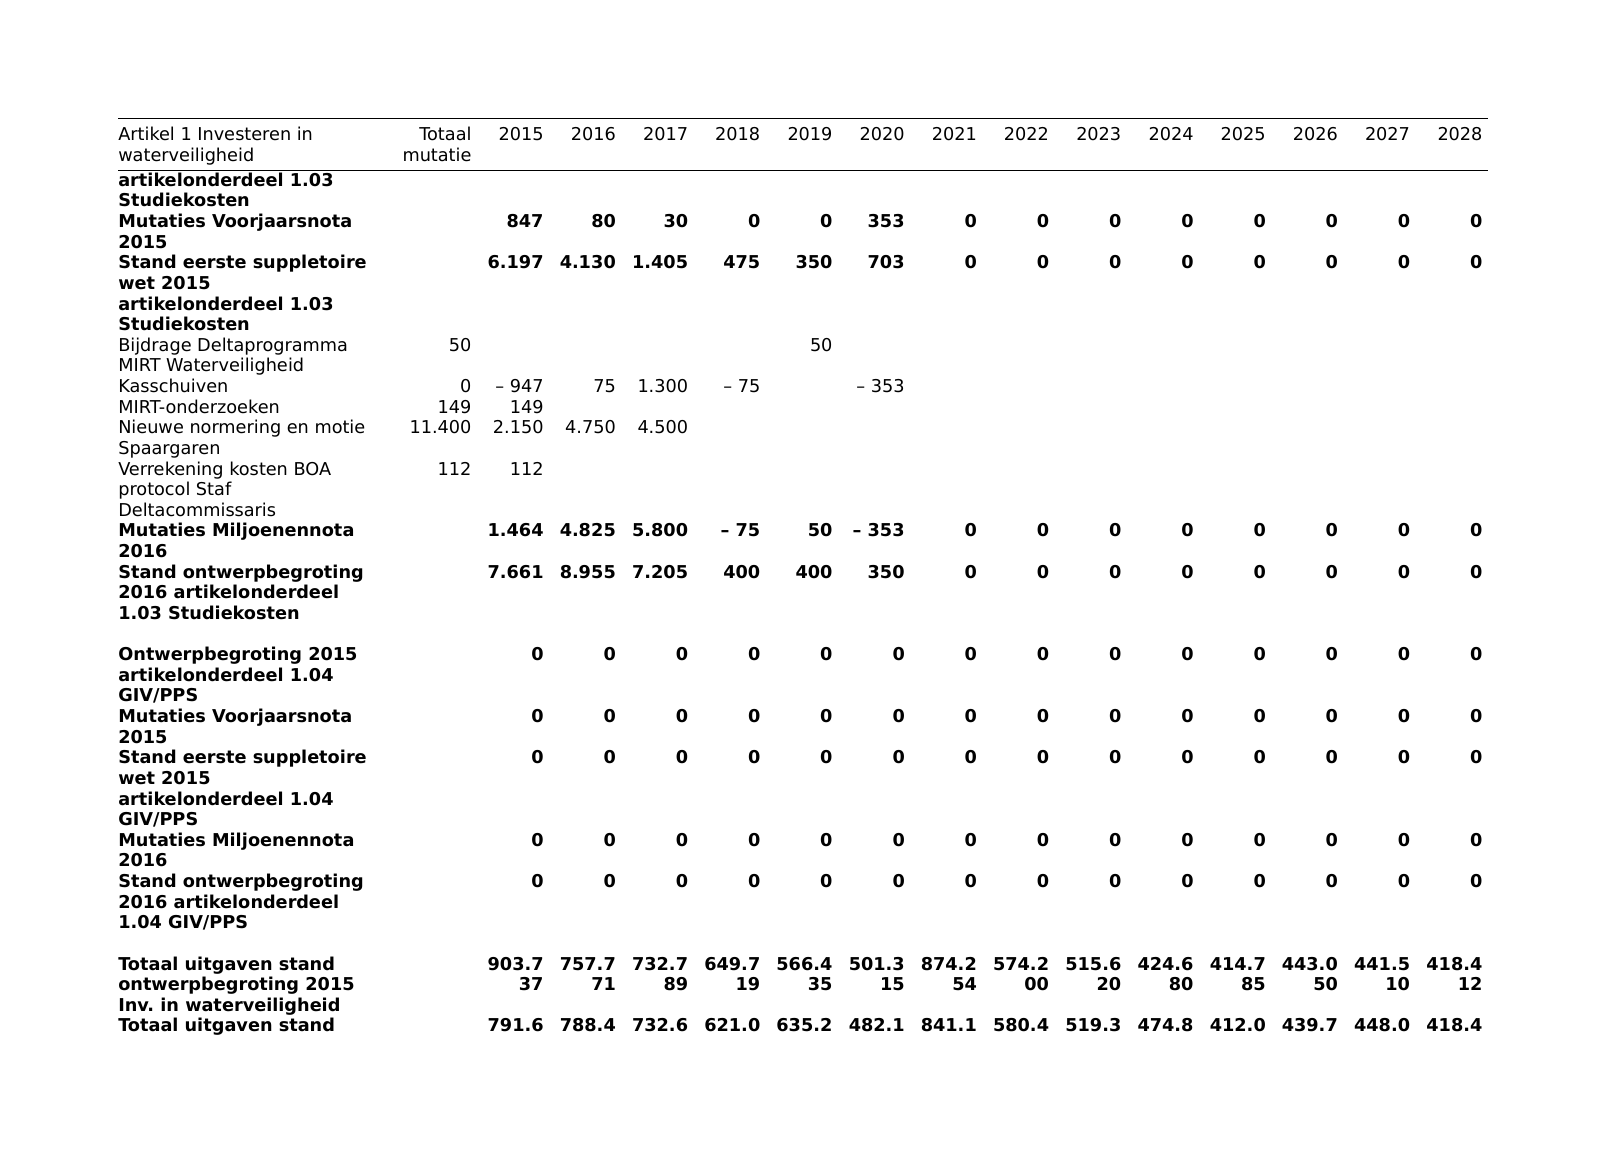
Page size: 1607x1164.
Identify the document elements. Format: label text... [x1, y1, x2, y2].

table_cell 112 [477, 459, 549, 520]
table_cell 847 [477, 211, 549, 252]
table_cell [1127, 459, 1199, 520]
table_cell [549, 624, 621, 644]
table_cell 791.6 [477, 1015, 549, 1036]
table_cell 0 [1344, 706, 1416, 747]
table_cell 475 [694, 252, 766, 335]
table_cell [910, 417, 982, 458]
table_cell [694, 624, 766, 644]
table_cell 8.955 [549, 562, 621, 623]
table_cell [910, 376, 982, 397]
table_cell [1055, 459, 1127, 520]
table_cell [118, 624, 375, 644]
table_header 2018 [694, 119, 766, 170]
table_cell [1271, 171, 1343, 211]
table_cell [1055, 171, 1127, 211]
table_cell 0 [621, 644, 694, 706]
table_cell 0 [549, 644, 621, 706]
table_cell [1055, 397, 1127, 417]
table_cell 6.197 [477, 252, 549, 335]
table_cell 0 [1271, 644, 1343, 706]
table_cell [549, 171, 621, 211]
table_cell [910, 459, 982, 520]
table_cell 482.1 [838, 1015, 910, 1036]
table_cell 353 [838, 211, 910, 252]
table_cell 80 [549, 211, 621, 252]
table_cell [1416, 417, 1488, 458]
table_cell 0 [1271, 252, 1343, 335]
table_cell 11.400 [375, 417, 477, 458]
table_cell 412.0 [1199, 1015, 1271, 1036]
table_cell [694, 933, 766, 953]
table_cell [766, 171, 838, 211]
table_cell 501.315 [838, 954, 910, 1015]
table_cell 621.0 [694, 1015, 766, 1036]
table_cell [375, 562, 477, 623]
table_cell 519.3 [1055, 1015, 1127, 1036]
table_cell 0 [1271, 871, 1343, 933]
table_cell 0 [549, 747, 621, 830]
table_header 2019 [766, 119, 838, 170]
table_cell 0 [1344, 747, 1416, 830]
table_cell 4.750 [549, 417, 621, 458]
table_cell Stand ontwerpbegroting 2016 artikelonderdeel 1.04 GIV/PPS [118, 871, 375, 933]
table_cell [1416, 397, 1488, 417]
table_cell Mutaties Voorjaarsnota 2015 [118, 211, 375, 252]
table_cell – 75 [694, 376, 766, 397]
table_cell [1199, 376, 1271, 397]
table_cell 0 [1127, 830, 1199, 871]
table_cell 0 [838, 747, 910, 830]
table_cell [1271, 417, 1343, 458]
table_cell 0 [1416, 706, 1488, 747]
table_cell 703 [838, 252, 910, 335]
table_cell – 947 [477, 376, 549, 397]
table_cell [1416, 335, 1488, 376]
table_cell [910, 171, 982, 211]
table_cell 874.254 [910, 954, 982, 1015]
table_cell 0 [1416, 211, 1488, 252]
table_cell 0 [1127, 871, 1199, 933]
table_cell 0 [983, 644, 1055, 706]
table_cell 4.130 [549, 252, 621, 335]
table_cell 0 [1055, 871, 1127, 933]
table_cell 400 [694, 562, 766, 623]
table_cell 0 [910, 747, 982, 830]
table_cell 0 [1127, 747, 1199, 830]
table_cell 0 [1344, 562, 1416, 623]
table_cell Verrekening kosten BOA protocol Staf Deltacommissaris [118, 459, 375, 520]
table_cell [375, 171, 477, 211]
table_cell [1416, 933, 1488, 953]
table_cell 574.200 [983, 954, 1055, 1015]
table_cell – 75 [694, 520, 766, 562]
table_cell 0 [1271, 747, 1343, 830]
table_cell 0 [1199, 706, 1271, 747]
table_header 2028 [1416, 119, 1488, 170]
table_cell [477, 171, 549, 211]
table_header 2024 [1127, 119, 1199, 170]
table_cell 0 [983, 520, 1055, 562]
table_cell [621, 933, 694, 953]
table_cell 0 [694, 830, 766, 871]
table_cell 0 [1199, 644, 1271, 706]
table_cell [1127, 335, 1199, 376]
table_cell [1055, 417, 1127, 458]
table_cell [983, 376, 1055, 397]
table_cell 0 [910, 706, 982, 747]
table_cell [477, 624, 549, 644]
table_cell [375, 211, 477, 252]
table_cell [910, 397, 982, 417]
table_cell 0 [694, 211, 766, 252]
table_cell 0 [766, 706, 838, 747]
table_cell [838, 397, 910, 417]
table_cell [477, 933, 549, 953]
table_cell [1199, 933, 1271, 953]
table_cell 0 [766, 747, 838, 830]
table_header 2027 [1344, 119, 1416, 170]
table_cell [1127, 376, 1199, 397]
table_cell 149 [477, 397, 549, 417]
table_cell 418.412 [1416, 954, 1488, 1015]
table_cell 30 [621, 211, 694, 252]
table_cell 903.737 [477, 954, 549, 1015]
table_cell [1271, 335, 1343, 376]
table_cell 400 [766, 562, 838, 623]
table_header 2017 [621, 119, 694, 170]
table_cell 0 [838, 830, 910, 871]
table_cell 0 [838, 706, 910, 747]
table_cell Mutaties Miljoenennota 2016 [118, 830, 375, 871]
table_cell [621, 624, 694, 644]
table_cell [838, 417, 910, 458]
table_cell 0 [375, 376, 477, 397]
table_cell 732.6 [621, 1015, 694, 1036]
table_cell [549, 933, 621, 953]
table_cell [983, 624, 1055, 644]
table_cell [1055, 335, 1127, 376]
table_cell 0 [694, 747, 766, 830]
table_cell 414.785 [1199, 954, 1271, 1015]
table_cell 0 [983, 747, 1055, 830]
table_cell 0 [549, 830, 621, 871]
table_cell 50 [766, 335, 838, 376]
table_cell [1199, 171, 1271, 211]
table_cell [766, 459, 838, 520]
table_cell [983, 459, 1055, 520]
table_cell 0 [1344, 252, 1416, 335]
table_cell [838, 933, 910, 953]
table_cell 1.300 [621, 376, 694, 397]
table_cell [910, 933, 982, 953]
table_cell Ontwerpbegroting 2015 artikelonderdeel 1.04 GIV/PPS [118, 644, 375, 706]
table_cell [1344, 335, 1416, 376]
table_cell 0 [983, 871, 1055, 933]
table_cell [1055, 624, 1127, 644]
table_cell 0 [1055, 252, 1127, 335]
table_cell [1199, 624, 1271, 644]
table_cell 112 [375, 459, 477, 520]
table_cell 0 [477, 747, 549, 830]
table_cell 0 [1199, 562, 1271, 623]
table_cell 0 [1127, 706, 1199, 747]
table_cell [375, 644, 477, 706]
table_cell [766, 624, 838, 644]
table_header 2023 [1055, 119, 1127, 170]
table_cell 0 [983, 211, 1055, 252]
table_cell 0 [1055, 747, 1127, 830]
table_header 2015 [477, 119, 549, 170]
table_cell [1416, 459, 1488, 520]
table_cell [1344, 397, 1416, 417]
table_cell Bijdrage Deltaprogramma MIRT Waterveiligheid [118, 335, 375, 376]
table_cell 350 [838, 562, 910, 623]
table_cell 0 [1127, 520, 1199, 562]
table_cell 474.8 [1127, 1015, 1199, 1036]
table_cell 0 [1055, 562, 1127, 623]
table_cell [838, 459, 910, 520]
table_cell Stand eerste suppletoire wet 2015 artikelonderdeel 1.04 GIV/PPS [118, 747, 375, 830]
table_cell MIRT-onderzoeken [118, 397, 375, 417]
table_cell [1271, 933, 1343, 953]
table_cell 0 [983, 706, 1055, 747]
table_cell [375, 933, 477, 953]
table_cell 649.719 [694, 954, 766, 1015]
table_cell 0 [838, 644, 910, 706]
table_cell [1127, 171, 1199, 211]
table_cell [983, 417, 1055, 458]
table_cell [621, 397, 694, 417]
table_cell 0 [910, 562, 982, 623]
table_cell 0 [1344, 830, 1416, 871]
table_cell [549, 335, 621, 376]
table_header Totaal mutatie [375, 119, 477, 170]
table_cell 0 [910, 830, 982, 871]
table_header 2020 [838, 119, 910, 170]
table_cell 0 [1055, 520, 1127, 562]
table_cell [910, 335, 982, 376]
table_header 2026 [1271, 119, 1343, 170]
table_header 2025 [1199, 119, 1271, 170]
table_cell [983, 335, 1055, 376]
table_cell 0 [621, 706, 694, 747]
table_cell 0 [1199, 871, 1271, 933]
table_cell 0 [1416, 747, 1488, 830]
table_cell [1127, 417, 1199, 458]
table_cell [621, 459, 694, 520]
table_cell Totaal uitgaven stand [118, 1015, 375, 1036]
table_header 2016 [549, 119, 621, 170]
table_cell 0 [1416, 830, 1488, 871]
table_cell 0 [1199, 520, 1271, 562]
table_cell 0 [1416, 252, 1488, 335]
table_cell 441.510 [1344, 954, 1416, 1015]
table_cell [1127, 933, 1199, 953]
table_cell 418.4 [1416, 1015, 1488, 1036]
table_cell 0 [621, 871, 694, 933]
table_cell [375, 706, 477, 747]
table_cell [621, 335, 694, 376]
table_cell [1344, 933, 1416, 953]
table_cell [1344, 376, 1416, 397]
table_cell 0 [1416, 644, 1488, 706]
table_cell [1344, 171, 1416, 211]
table_cell [1344, 624, 1416, 644]
table_cell 0 [477, 871, 549, 933]
table_cell – 353 [838, 376, 910, 397]
table_cell [983, 933, 1055, 953]
table_cell 439.7 [1271, 1015, 1343, 1036]
table_cell [766, 376, 838, 397]
table_cell 350 [766, 252, 838, 335]
table_cell Mutaties Voorjaarsnota 2015 [118, 706, 375, 747]
table_cell [375, 520, 477, 562]
table_cell [1416, 624, 1488, 644]
table_cell 7.661 [477, 562, 549, 623]
table_cell 0 [766, 830, 838, 871]
table_cell 0 [549, 871, 621, 933]
table_cell 5.800 [621, 520, 694, 562]
table_cell 0 [910, 644, 982, 706]
table_cell 841.1 [910, 1015, 982, 1036]
table_cell [375, 252, 477, 335]
table_cell [1344, 459, 1416, 520]
table_cell [766, 397, 838, 417]
table_cell [694, 459, 766, 520]
table_cell [1127, 624, 1199, 644]
table_cell [375, 1015, 477, 1036]
table_cell [694, 171, 766, 211]
table_cell [1271, 397, 1343, 417]
table_cell Stand eerste suppletoire wet 2015 artikelonderdeel 1.03 Studiekosten [118, 252, 375, 335]
table_cell [838, 335, 910, 376]
table_cell [621, 171, 694, 211]
table_cell [766, 417, 838, 458]
table_cell [1127, 397, 1199, 417]
table_cell 0 [1416, 562, 1488, 623]
table_cell 0 [910, 520, 982, 562]
table_cell 0 [1199, 830, 1271, 871]
table_cell 0 [1271, 520, 1343, 562]
table_cell 0 [549, 706, 621, 747]
table_cell 0 [1055, 644, 1127, 706]
table_header 2021 [910, 119, 982, 170]
table_cell 0 [1416, 520, 1488, 562]
table_cell [838, 624, 910, 644]
table_cell 0 [1344, 644, 1416, 706]
table_cell 0 [1199, 747, 1271, 830]
table_cell [1271, 376, 1343, 397]
table_cell 0 [766, 211, 838, 252]
table_cell 635.2 [766, 1015, 838, 1036]
table_cell [1416, 171, 1488, 211]
table_cell [118, 933, 375, 953]
table_cell [1055, 933, 1127, 953]
table_cell [1055, 376, 1127, 397]
table_cell 7.205 [621, 562, 694, 623]
table_cell 0 [1271, 562, 1343, 623]
table_cell [1344, 417, 1416, 458]
table_cell 0 [1199, 252, 1271, 335]
table_cell 757.771 [549, 954, 621, 1015]
table_cell 0 [621, 747, 694, 830]
table_cell 1.464 [477, 520, 549, 562]
table_cell [375, 747, 477, 830]
table_cell [694, 335, 766, 376]
table_cell [375, 830, 477, 871]
table_cell 0 [1271, 706, 1343, 747]
table_cell 566.435 [766, 954, 838, 1015]
table_cell 1.405 [621, 252, 694, 335]
table_cell 0 [1127, 252, 1199, 335]
table_cell Stand ontwerpbegroting 2016 artikelonderdeel 1.03 Studiekosten [118, 562, 375, 623]
table_cell [694, 397, 766, 417]
table_cell 0 [838, 871, 910, 933]
table_cell 0 [477, 644, 549, 706]
table_cell [983, 171, 1055, 211]
table_cell 0 [1271, 830, 1343, 871]
table_cell 0 [766, 871, 838, 933]
table_cell 0 [910, 871, 982, 933]
table_cell 75 [549, 376, 621, 397]
table_cell 0 [910, 252, 982, 335]
table_cell [838, 171, 910, 211]
table_cell [1271, 624, 1343, 644]
table_cell 149 [375, 397, 477, 417]
table_cell 0 [983, 252, 1055, 335]
table_cell 0 [983, 562, 1055, 623]
table_cell 0 [477, 706, 549, 747]
table_cell 4.500 [621, 417, 694, 458]
table_cell – 353 [838, 520, 910, 562]
table_cell [549, 397, 621, 417]
table_cell [1199, 397, 1271, 417]
table_cell [1271, 459, 1343, 520]
table_cell [375, 624, 477, 644]
table_cell 0 [1127, 211, 1199, 252]
table_cell 0 [1416, 871, 1488, 933]
table_cell 515.620 [1055, 954, 1127, 1015]
table_cell Nieuwe normering en motie Spaargaren [118, 417, 375, 458]
table_cell [694, 417, 766, 458]
table_header 2022 [983, 119, 1055, 170]
table_cell 0 [1344, 520, 1416, 562]
table_cell Mutaties Miljoenennota 2016 [118, 520, 375, 562]
table_cell 0 [694, 871, 766, 933]
table_cell [477, 335, 549, 376]
table_cell 0 [1055, 830, 1127, 871]
table_cell [375, 871, 477, 933]
table_cell 788.4 [549, 1015, 621, 1036]
table_header Artikel 1 Investeren in waterveiligheid [118, 119, 375, 170]
table_cell 0 [1055, 211, 1127, 252]
table_cell [983, 397, 1055, 417]
table_cell [910, 624, 982, 644]
table_cell 0 [1344, 871, 1416, 933]
table_cell 0 [1127, 562, 1199, 623]
table_cell 0 [1199, 211, 1271, 252]
table_cell artikelonderdeel 1.03 Studiekosten [118, 171, 375, 211]
table_cell 448.0 [1344, 1015, 1416, 1036]
table_cell [549, 459, 621, 520]
table_cell [1416, 376, 1488, 397]
table_cell 732.789 [621, 954, 694, 1015]
table_cell [766, 933, 838, 953]
table_cell 4.825 [549, 520, 621, 562]
table_cell 0 [910, 211, 982, 252]
table_cell 0 [983, 830, 1055, 871]
table_cell 2.150 [477, 417, 549, 458]
table_cell Kasschuiven [118, 376, 375, 397]
table_cell 0 [1344, 211, 1416, 252]
table_cell 0 [1271, 211, 1343, 252]
table_cell 0 [766, 644, 838, 706]
table_cell [1199, 459, 1271, 520]
table_cell Totaal uitgaven stand ontwerpbegroting 2015 Inv. in waterveiligheid [118, 954, 375, 1015]
table_cell [1199, 335, 1271, 376]
table_cell 50 [375, 335, 477, 376]
table_cell 0 [694, 644, 766, 706]
table_cell 424.680 [1127, 954, 1199, 1015]
table_cell 443.050 [1271, 954, 1343, 1015]
table_cell [1199, 417, 1271, 458]
table_cell 580.4 [983, 1015, 1055, 1036]
table_cell 0 [1055, 706, 1127, 747]
table_cell [375, 954, 477, 1015]
table_cell 0 [694, 706, 766, 747]
table_cell 0 [477, 830, 549, 871]
table_cell 0 [621, 830, 694, 871]
table_cell 50 [766, 520, 838, 562]
table_cell 0 [1127, 644, 1199, 706]
